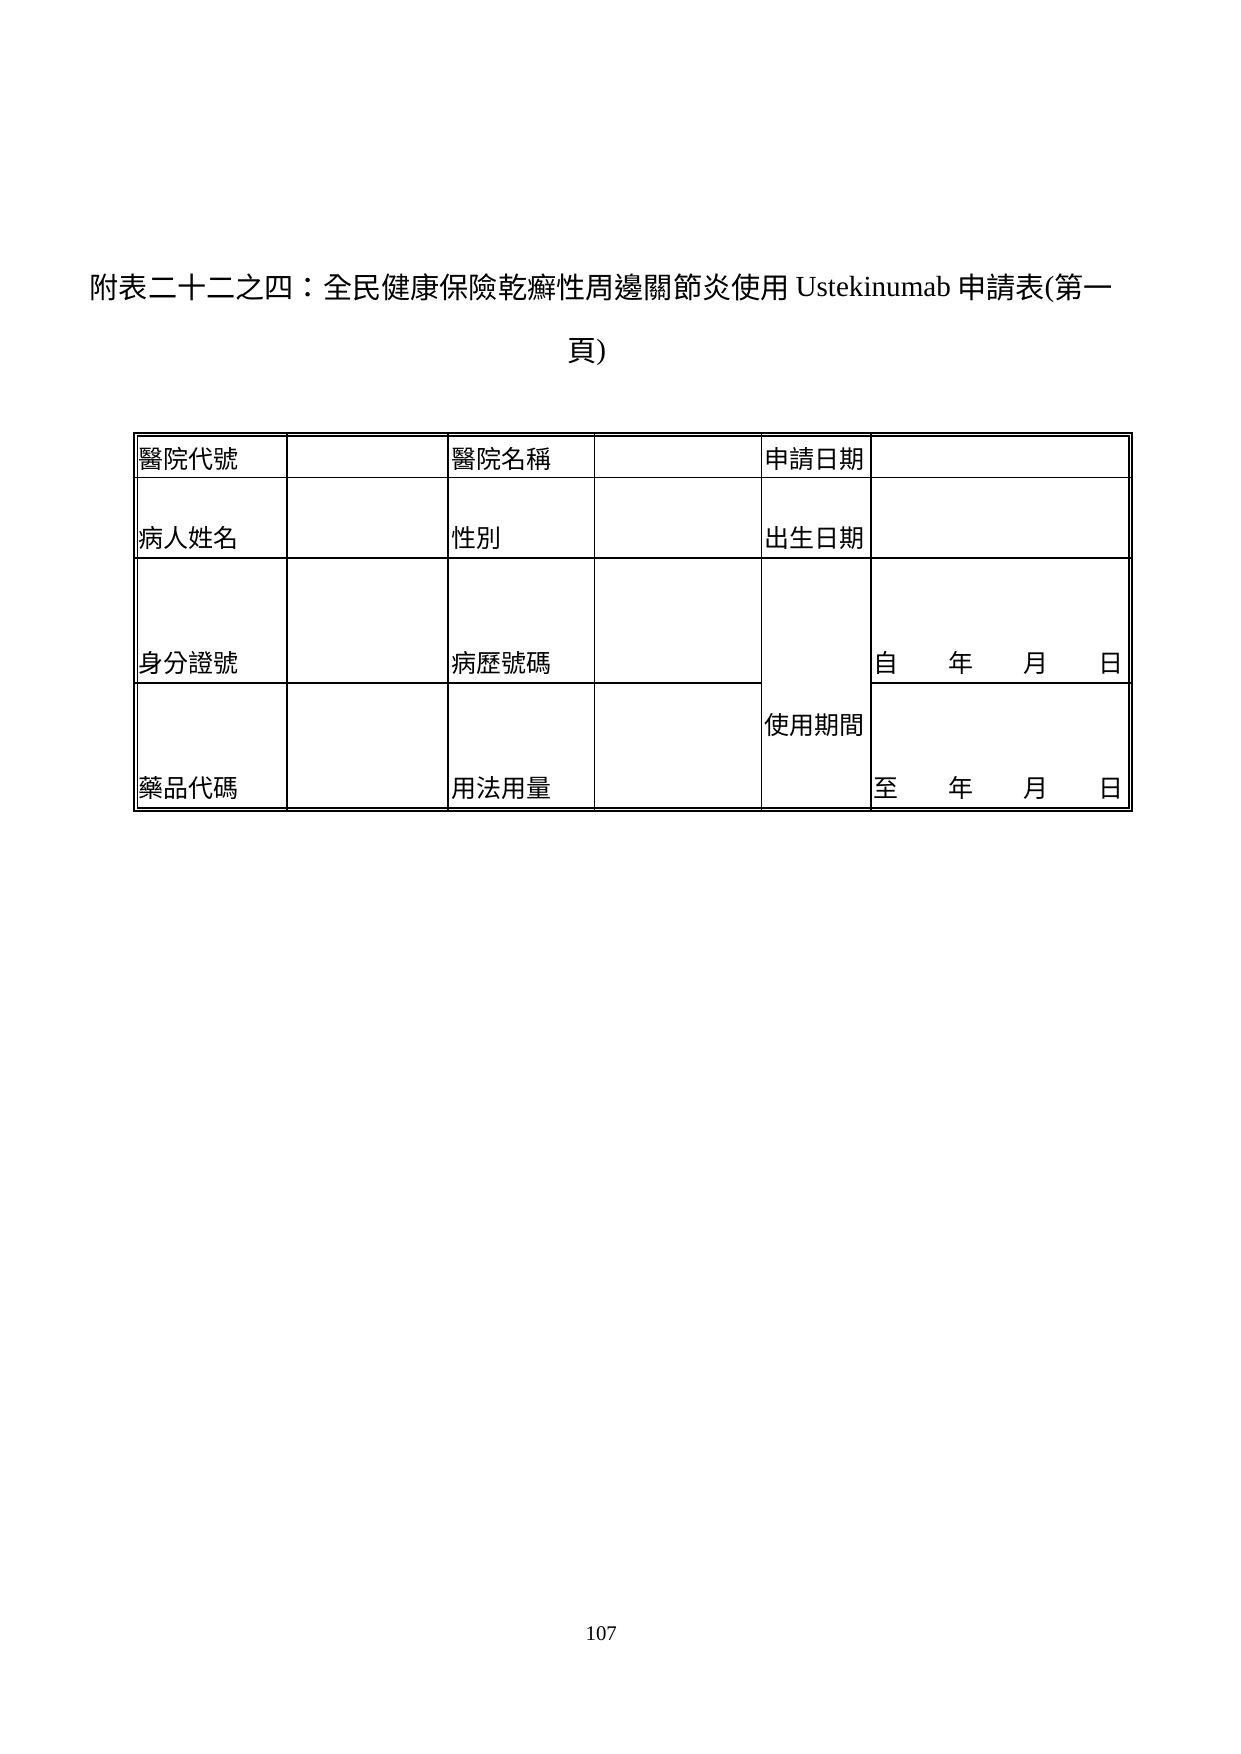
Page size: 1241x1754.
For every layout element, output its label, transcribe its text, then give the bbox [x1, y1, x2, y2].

table_header [288, 437, 447, 476]
table_cell [595, 684, 761, 807]
table_cell 性別 [449, 478, 594, 557]
table_cell [288, 684, 447, 807]
table_cell 使用期間 [762, 559, 870, 807]
table_header 申請日期 [762, 437, 870, 476]
table_cell [595, 478, 761, 557]
text 附表二十二之四：全民健康保險乾癬性周邊關節炎使用Ustekinumab申請表(第一頁) [44, 244, 1128, 369]
table_cell 用法用量 [449, 684, 594, 807]
table_header 醫院代號 [138, 437, 286, 476]
table_header [872, 437, 1128, 476]
table_cell 藥品代碼 [138, 684, 286, 807]
table_cell 病歷號碼 [449, 559, 594, 682]
table_header 醫院名稱 [449, 437, 594, 476]
table_cell 出生日期 [762, 478, 870, 557]
table_cell 至 年 月 日 [872, 684, 1128, 807]
table_cell 病人姓名 [138, 478, 286, 557]
table_cell [288, 559, 447, 682]
table_cell [288, 478, 447, 557]
table_cell 自 年 月 日 [872, 559, 1128, 682]
table_cell 身分證號 [138, 559, 286, 682]
table_cell [595, 559, 761, 682]
table_cell [872, 478, 1128, 557]
table_header [595, 437, 761, 476]
